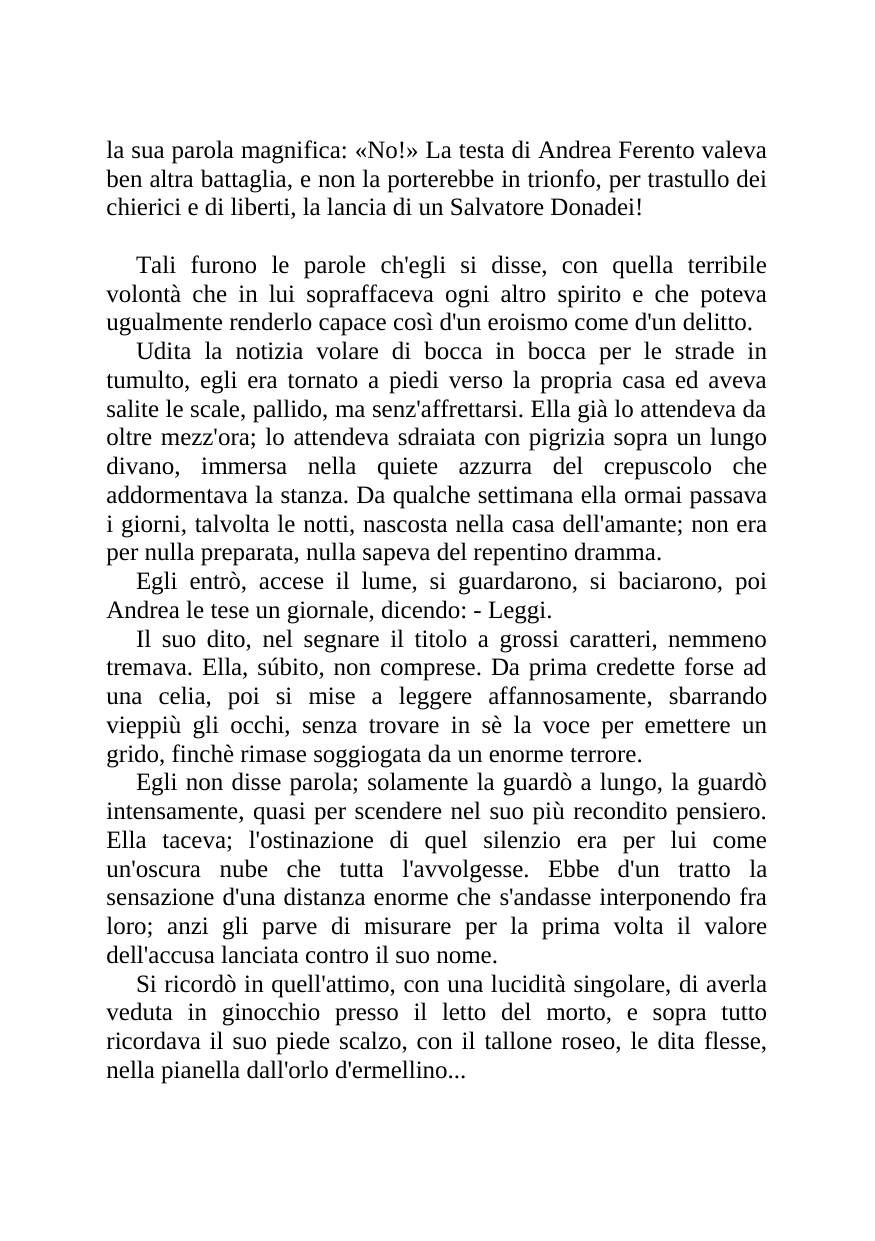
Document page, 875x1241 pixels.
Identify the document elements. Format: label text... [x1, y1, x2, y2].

text Si ricordò in quell'attimo, con una lucidità singolare, di averla veduta in ginocchio presso il letto del morto, e sopra tutto ricordava il suo piede scalzo, con il tallone roseo, le dita flesse, nella pianella dall'orlo d'ermellino... [106, 969, 768, 1084]
text Il suo dito, nel segnare il titolo a grossi caratteri, nemmeno tremava. Ella, súbito, non comprese. Da prima credette forse ad una celia, poi si mise a leggere affannosamente, sbarrando vieppiù gli occhi, senza trovare in sè la voce per emettere un grido, finchè rimase soggiogata da un enorme terrore. [106, 624, 768, 767]
text la sua parola magnifica: «No!» La testa di Andrea Ferento valeva ben altra battaglia, e non la porterebbe in trionfo, per trastullo dei chierici e di liberti, la lancia di un Salvatore Donadei! [106, 135, 768, 221]
text Egli entrò, accese il lume, si guardarono, si baciarono, poi Andrea le tese un giornale, dicendo: - Leggi. [106, 566, 768, 624]
text Egli non disse parola; solamente la guardò a lungo, la guardò intensamente, quasi per scendere nel suo più recondito pensiero. Ella taceva; l'ostinazione di quel silenzio era per lui come un'oscura nube che tutta l'avvolgesse. Ebbe d'un tratto la sensazione d'una distanza enorme che s'andasse interponendo fra loro; anzi gli parve di misurare per la prima volta il valore dell'accusa lanciata contro il suo nome. [106, 767, 768, 969]
text Tali furono le parole ch'egli si disse, con quella terribile volontà che in lui sopraffaceva ogni altro spirito e che poteva ugualmente renderlo capace così d'un eroismo come d'un delitto. [106, 250, 768, 336]
text Udita la notizia volare di bocca in bocca per le strade in tumulto, egli era tornato a piedi verso la propria casa ed aveva salite le scale, pallido, ma senz'affrettarsi. Ella già lo attendeva da oltre mezz'ora; lo attendeva sdraiata con pigrizia sopra un lungo divano, immersa nella quiete azzurra del crepuscolo che addormentava la stanza. Da qualche settimana ella ormai passava i giorni, talvolta le notti, nascosta nella casa dell'amante; non era per nulla preparata, nulla sapeva del repentino dramma. [106, 336, 768, 566]
